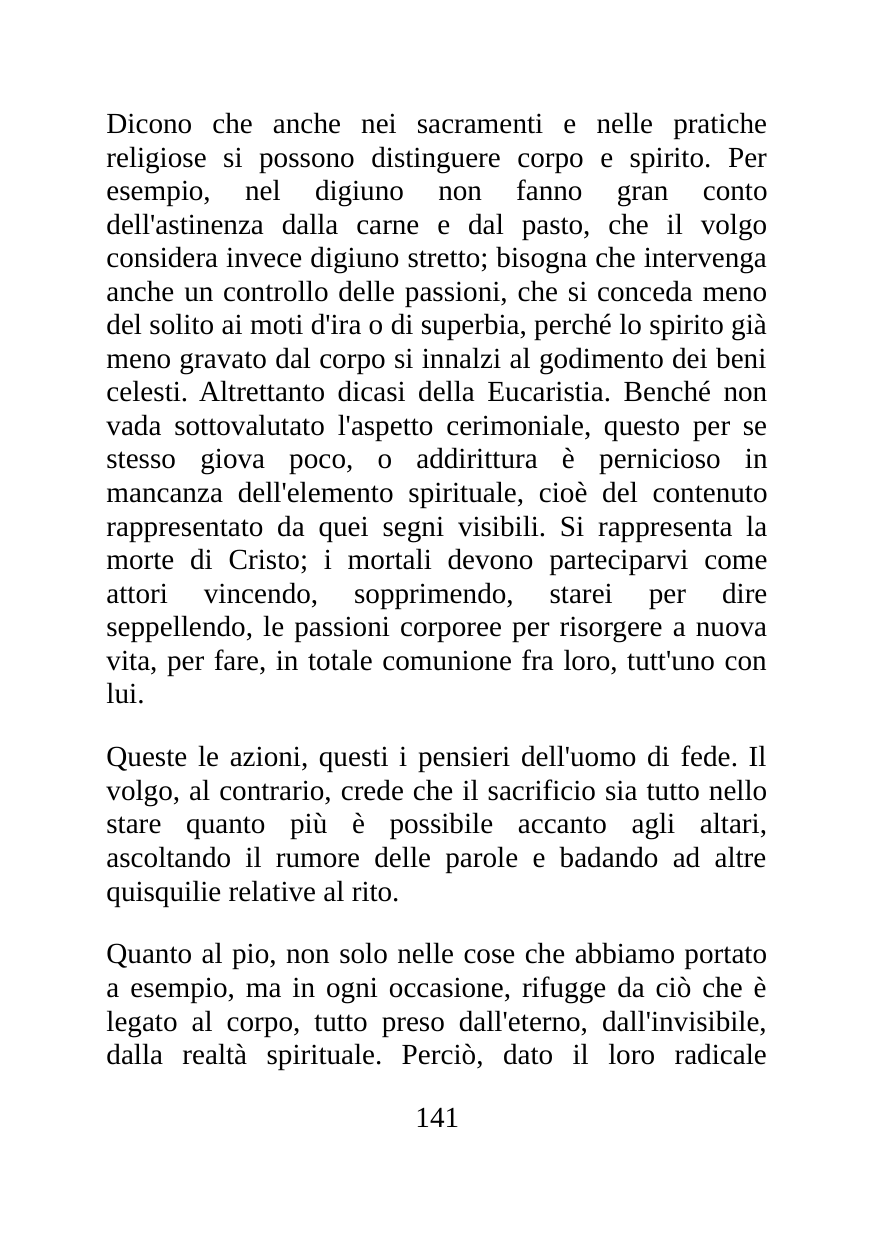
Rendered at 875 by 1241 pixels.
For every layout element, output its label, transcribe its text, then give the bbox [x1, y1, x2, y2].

text Dicono che anche nei sacramenti e nelle pratiche religiose si possono distinguere corpo e spirito. Per esempio, nel digiuno non fanno gran conto dell'astinenza dalla carne e dal pasto, che il volgo considera invece digiuno stretto; bisogna che intervenga anche un controllo delle passioni, che si conceda meno del solito ai moti d'ira o di superbia, perché lo spirito già meno gravato dal corpo si innalzi al godimento dei beni celesti. Altrettanto dicasi della Eucaristia. Benché non vada sottovalutato l'aspetto cerimoniale, questo per se stesso giova poco, o addirittura è pernicioso in mancanza dell'elemento spirituale, cioè del contenuto rappresentato da quei segni visibili. Si rappresenta la morte di Cristo; i mortali devono parteciparvi come attori vincendo, sopprimendo, starei per dire seppellendo, le passioni corporee per risorgere a nuova vita, per fare, in totale comunione fra loro, tutt'uno con lui. [106, 106, 768, 710]
text Quanto al pio, non solo nelle cose che abbiamo portato a esempio, ma in ogni occasione, rifugge da ciò che è legato al corpo, tutto preso dall'eterno, dall'invisibile, dalla realtà spirituale. Perciò, dato il loro radicale [106, 937, 768, 1071]
text Queste le azioni, questi i pensieri dell'uomo di fede. Il volgo, al contrario, crede che il sacrificio sia tutto nello stare quanto più è possibile accanto agli altari, ascoltando il rumore delle parole e badando ad altre quisquilie relative al rito. [106, 739, 768, 907]
